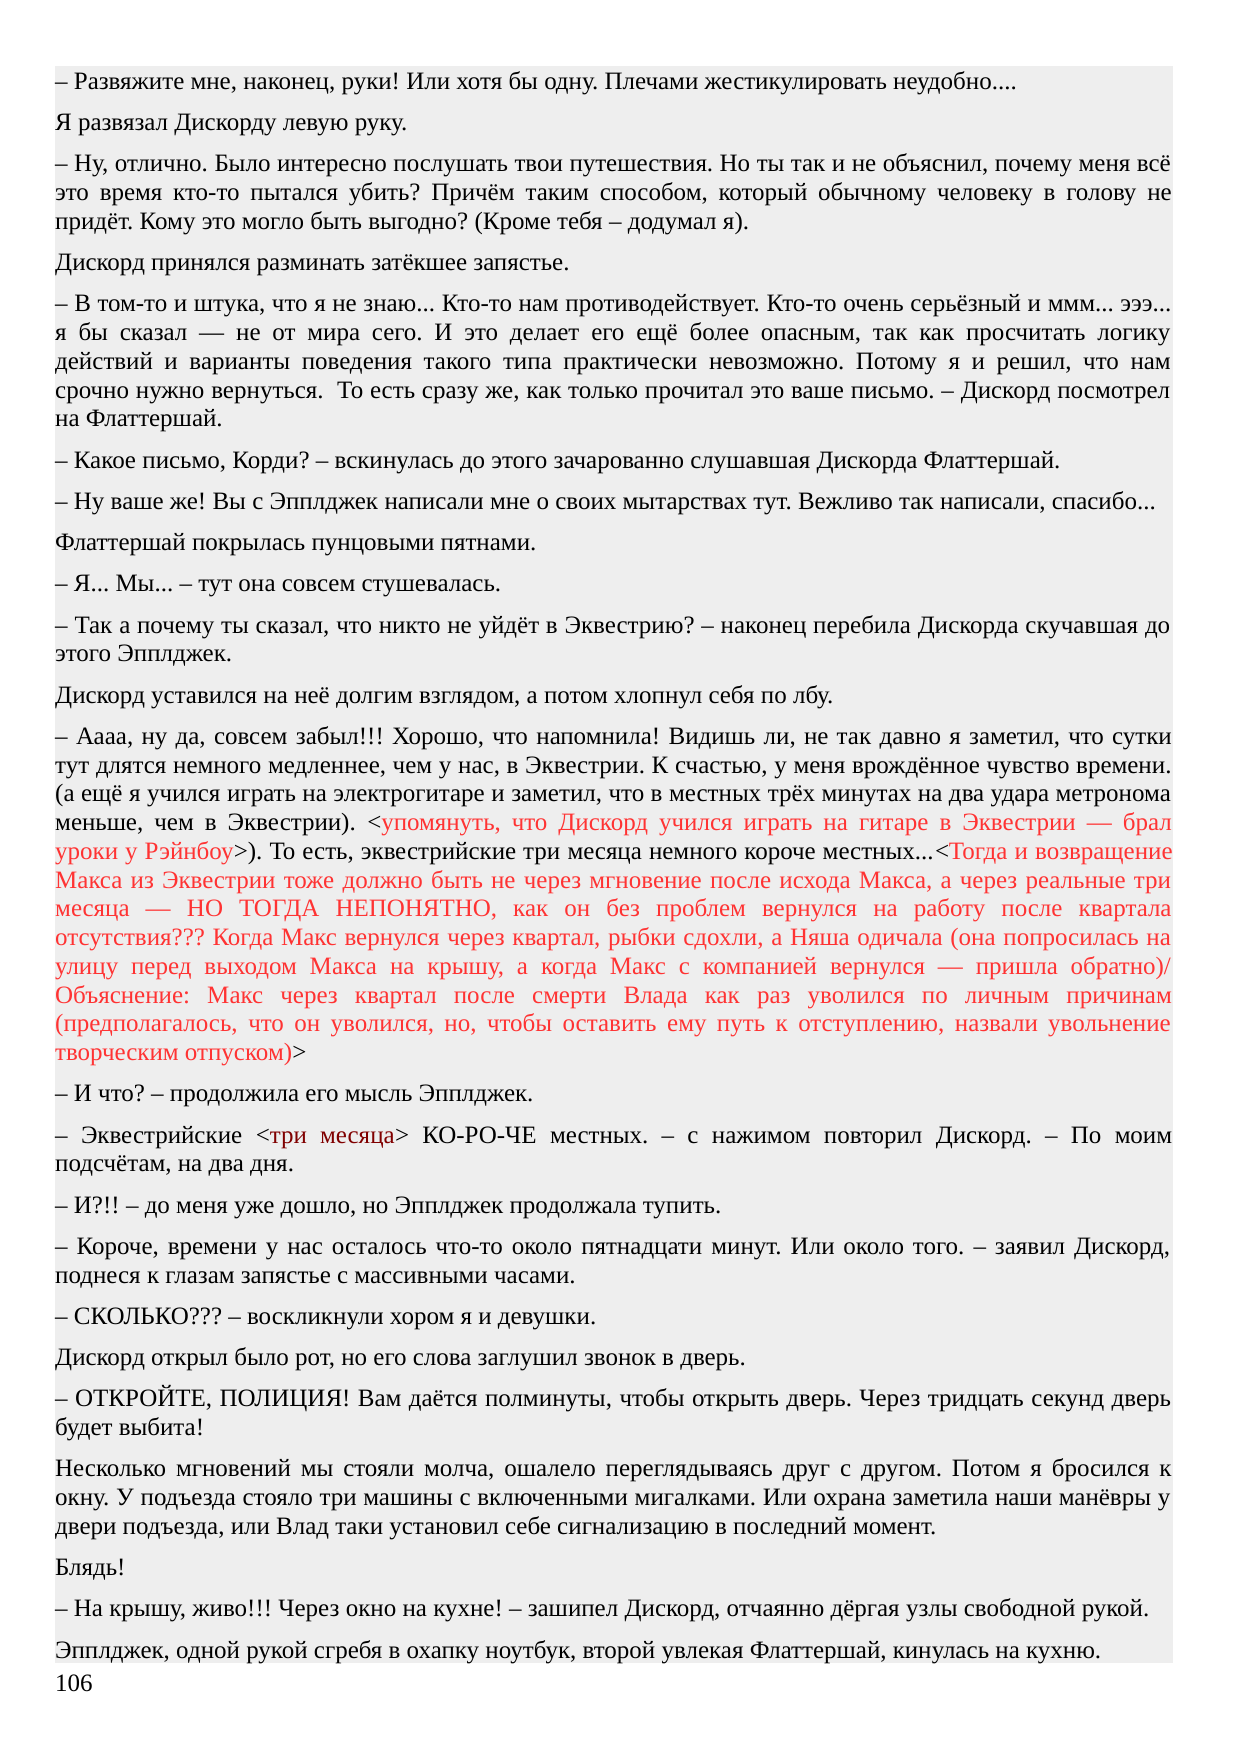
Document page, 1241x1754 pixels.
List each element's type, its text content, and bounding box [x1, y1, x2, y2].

text Флаттершай покрылась пунцовыми пятнами. [55, 527, 1173, 556]
text – ОТКРОЙТЕ, ПОЛИЦИЯ! Вам даётся полминуты, чтобы открыть дверь. Через тридцать секунд дверь будет выбита! [55, 1383, 1173, 1441]
text Дискорд уставился на неё долгим взглядом, а потом хлопнул себя по лбу. [55, 680, 1173, 708]
text – Какое письмо, Корди? – вскинулась до этого зачарованно слушавшая Дискорда Флаттершай. [55, 445, 1173, 473]
text Я развязал Дискорду левую руку. [55, 107, 1173, 136]
text – В том-то и штука, что я не знаю... Кто-то нам противодействует. Кто-то очень серьёзный и ммм... эээ... я бы сказал — не от мира сего. И это делает его ещё более опасным, так как просчитать логику действий и варианты поведения такого типа практически невозможно. Потому я и решил, что нам срочно нужно вернуться. То есть сразу же, как только прочитал это ваше письмо. – Дискорд посмотрел на Флаттершай. [55, 288, 1173, 432]
text Дискорд принялся разминать затёкшее запястье. [55, 247, 1173, 276]
text – СКОЛЬКО??? – воскликнули хором я и девушки. [55, 1301, 1173, 1330]
text – На крышу, живо!!! Через окно на кухне! – зашипел Дискорд, отчаянно дёргая узлы свободной рукой. [55, 1593, 1173, 1622]
text Блядь! [55, 1552, 1173, 1581]
text – Я... Мы... – тут она совсем стушевалась. [55, 568, 1173, 597]
text Несколько мгновений мы стояли молча, ошалело переглядываясь друг с другом. Потом я бросился к окну. У подъезда стояло три машины с включенными мигалками. Или охрана заметила наши манёвры у двери подъезда, или Влад таки установил себе сигнализацию в последний момент. [55, 1453, 1173, 1540]
text – Так а почему ты сказал, что никто не уйдёт в Эквестрию? – наконец перебила Дискорда скучавшая до этого Эпплджек. [55, 610, 1173, 667]
text – Короче, времени у нас осталось что-то около пятнадцати минут. Или около того. – заявил Дискорд, поднеся к глазам запястье с массивными часами. [55, 1231, 1173, 1288]
text – Эквестрийские <три месяца> КО-РО-ЧЕ местных. – с нажимом повторил Дискорд. – По моим подсчётам, на два дня. [55, 1120, 1173, 1177]
text – Ну ваше же! Вы с Эпплджек написали мне о своих мытарствах тут. Вежливо так написали, спасибо... [55, 486, 1173, 515]
text – Аааа, ну да, совсем забыл!!! Хорошо, что напомнила! Видишь ли, не так давно я заметил, что сутки тут длятся немного медленнее, чем у нас, в Эквестрии. К счастью, у меня врождённое чувство времени. (а ещё я учился играть на электрогитаре и заметил, что в местных трёх минутах на два удара метронома меньше, чем в Эквестрии). <упомянуть, что Дискорд учился играть на гитаре в Эквестрии — брал уроки у Рэйнбоу>). То есть, эквестрийские три месяца немного короче местных...<Тогда и возвращение Макса из Эквестрии тоже должно быть не через мгновение после исхода Макса, а через реальные три месяца — НО ТОГДА НЕПОНЯТНО, как он без проблем вернулся на работу после квартала отсутствия??? Когда Макс вернулся через квартал, рыбки сдохли, а Няша одичала (она попросилась на улицу перед выходом Макса на крышу, а когда Макс с компанией вернулся — пришла обратно)/ Объяснение: Макс через квартал после смерти Влада как раз уволился по личным причинам (предполагалось, что он уволился, но, чтобы оставить ему путь к отступлению, назвали увольнение творческим отпуском)> [55, 721, 1173, 1066]
text Дискорд открыл было рот, но его слова заглушил звонок в дверь. [55, 1342, 1173, 1371]
text – И?!! – до меня уже дошло, но Эпплджек продолжала тупить. [55, 1190, 1173, 1218]
text – Развяжите мне, наконец, руки! Или хотя бы одну. Плечами жестикулировать неудобно.... [55, 66, 1173, 95]
text – Ну, отлично. Было интересно послушать твои путешествия. Но ты так и не объяснил, почему меня всё это время кто-то пытался убить? Причём таким способом, который обычному человеку в голову не придёт. Кому это могло быть выгодно? (Кроме тебя – додумал я). [55, 148, 1173, 235]
text – И что? – продолжила его мысль Эпплджек. [55, 1078, 1173, 1107]
text Эпплджек, одной рукой сгребя в охапку ноутбук, второй увлекая Флаттершай, кинулась на кухню. [55, 1635, 1173, 1663]
